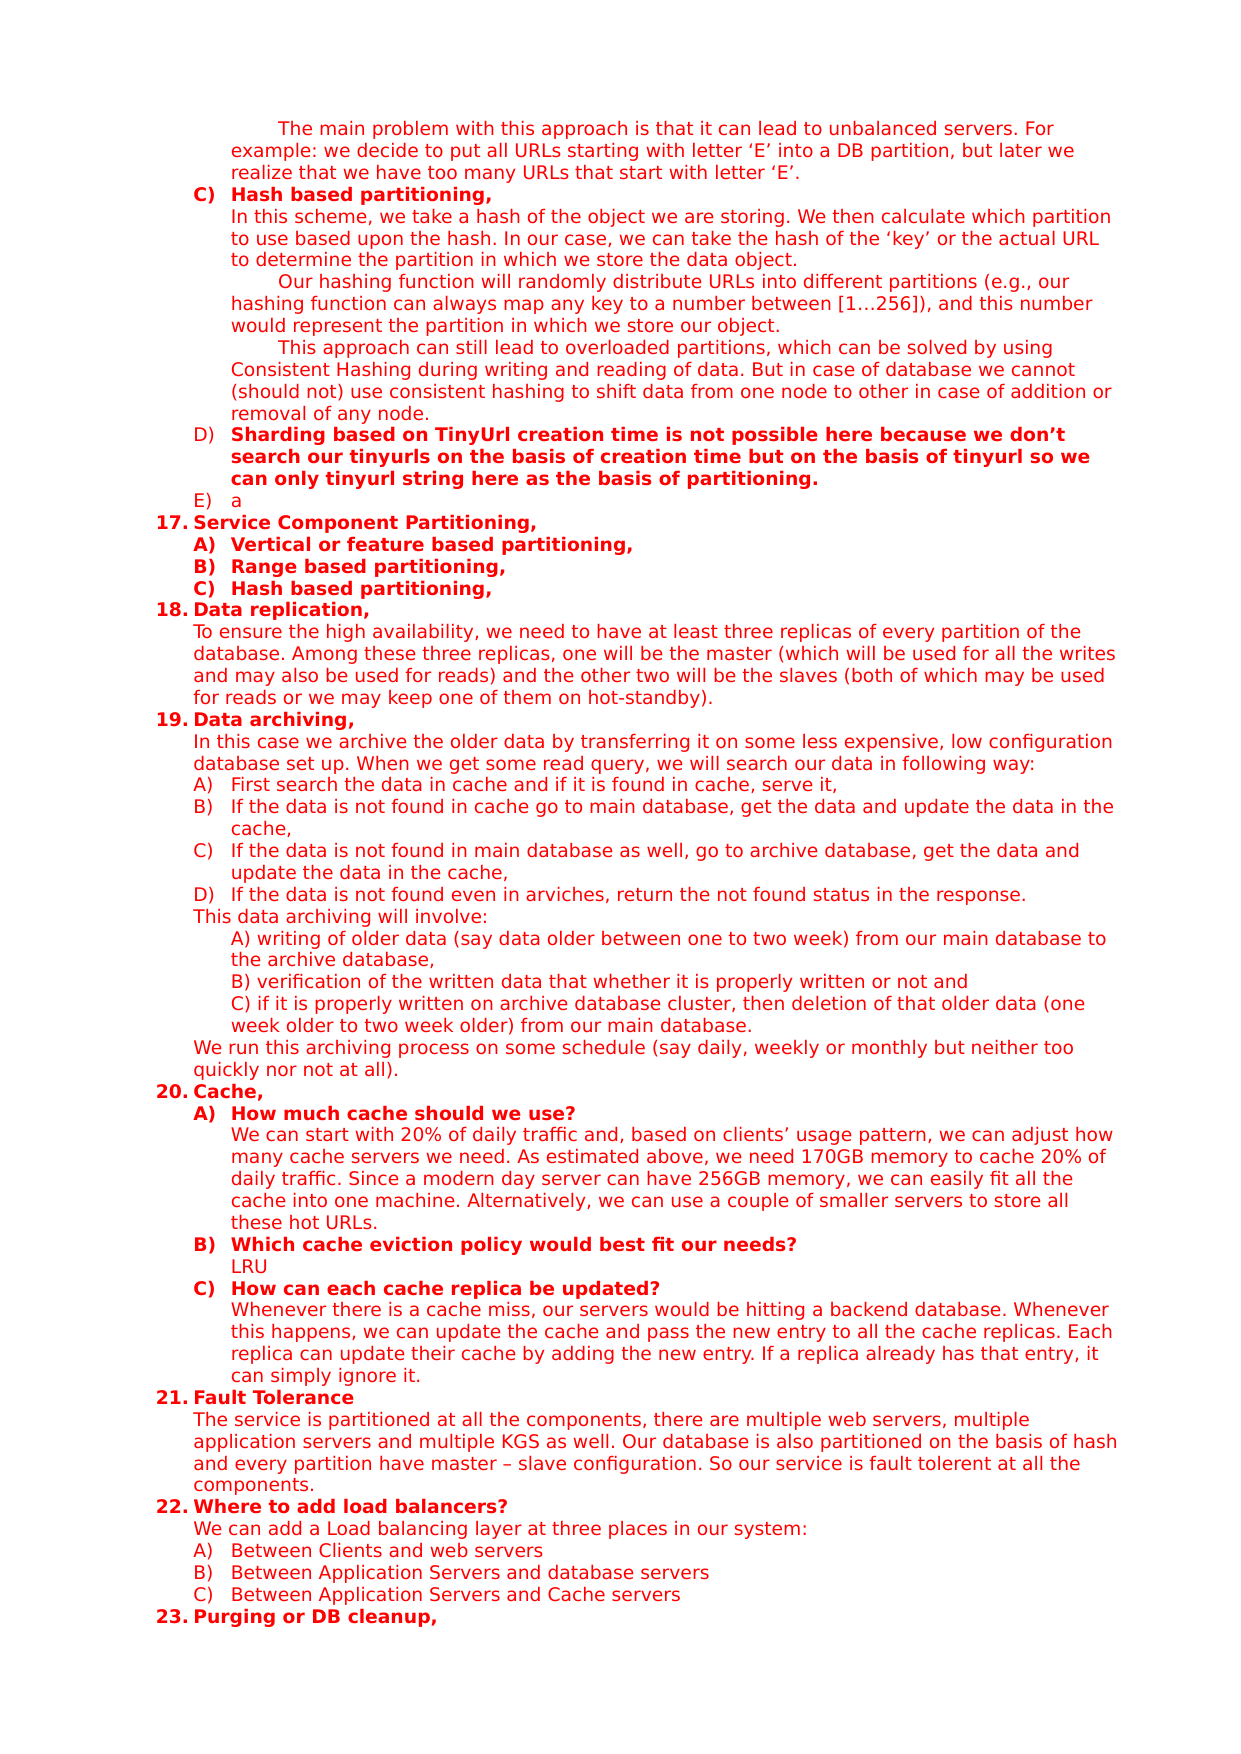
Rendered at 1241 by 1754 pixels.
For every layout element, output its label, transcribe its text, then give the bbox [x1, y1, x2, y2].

list We can start with 20% of daily traffic and, based on clients’ usage pattern, we can adjust how many cache servers we need. As estimated above, we need 170GB memory to cache 20% of daily traffic. Since a modern day server can have 256GB memory, we can easily fit all the cache into one machine. Alternatively, we can use a couple of smaller servers to store all these hot URLs. [193, 1124, 1122, 1234]
list C) if it is properly written on archive database cluster, then deletion of that older data (one week older to two week older) from our main database. [193, 993, 1122, 1037]
list This approach can still lead to overloaded partitions, which can be solved by using Consistent Hashing during writing and reading of data. But in case of database we cannot (should not) use consistent hashing to shift data from one node to other in case of addition or removal of any node. [193, 337, 1122, 424]
list Where to add load balancers? [156, 1496, 1122, 1518]
list Whenever there is a cache miss, our servers would be hitting a backend database. Whenever this happens, we can update the cache and pass the new entry to all the cache replicas. Each replica can update their cache by adding the new entry. If a replica already has that entry, it can simply ignore it. [193, 1299, 1122, 1387]
list Hash based partitioning, [193, 577, 1122, 599]
list Our hashing function will randomly distribute URLs into different partitions (e.g., our hashing function can always map any key to a number between [1…256]), and this number would represent the partition in which we store our object. [193, 271, 1122, 337]
list LRU [193, 1256, 1122, 1277]
list In this case we archive the older data by transferring it on some less expensive, low configuration database set up. When we get some read query, we will search our data in following way: [156, 731, 1122, 774]
list We can add a Load balancing layer at three places in our system: [156, 1518, 1122, 1540]
list Between Application Servers and Cache servers [193, 1584, 1122, 1606]
list Cache, [156, 1081, 1122, 1102]
list Sharding based on TinyUrl creation time is not possible here because we don’t search our tinyurls on the basis of creation time but on the basis of tinyurl so we can only tinyurl string here as the basis of partitioning. [193, 424, 1122, 490]
list Data replication, [156, 599, 1122, 621]
list The service is partitioned at all the components, there are multiple web servers, multiple application servers and multiple KGS as well. Our database is also partitioned on the basis of hash and every partition have master – slave configuration. So our service is fault tolerent at all the components. [156, 1409, 1122, 1496]
list a [193, 490, 1122, 512]
list Between Clients and web servers [193, 1540, 1122, 1562]
list If the data is not found in cache go to main database, get the data and update the data in the cache, [193, 796, 1122, 840]
list Fault Tolerance [156, 1387, 1122, 1409]
list In this scheme, we take a hash of the object we are storing. We then calculate which partition to use based upon the hash. In our case, we can take the hash of the ‘key’ or the actual URL to determine the partition in which we store the data object. [193, 206, 1122, 271]
list A) writing of older data (say data older between one to two week) from our main database to the archive database, [193, 927, 1122, 971]
list To ensure the high availability, we need to have at least three replicas of every partition of the database. Among these three replicas, one will be the master (which will be used for all the writes and may also be used for reads) and the other two will be the slaves (both of which may be used for reads or we may keep one of them on hot-standby). [156, 621, 1122, 709]
list Which cache eviction policy would best fit our needs? [193, 1234, 1122, 1256]
list Vertical or feature based partitioning, [193, 534, 1122, 556]
list If the data is not found even in arviches, return the not found status in the response. [193, 884, 1122, 906]
list Purging or DB cleanup, [156, 1606, 1122, 1627]
list How much cache should we use? [193, 1102, 1122, 1124]
list If the data is not found in main database as well, go to archive database, get the data and update the data in the cache, [193, 840, 1122, 884]
list Service Component Partitioning, [156, 512, 1122, 534]
list We run this archiving process on some schedule (say daily, weekly or monthly but neither too quickly nor not at all). [156, 1037, 1122, 1081]
list Data archiving, [156, 709, 1122, 731]
list B) verification of the written data that whether it is properly written or not and [193, 971, 1122, 993]
list This data archiving will involve: [156, 906, 1122, 927]
list How can each cache replica be updated? [193, 1277, 1122, 1299]
list The main problem with this approach is that it can lead to unbalanced servers. For example: we decide to put all URLs starting with letter ‘E’ into a DB partition, but later we realize that we have too many URLs that start with letter ‘E’. [193, 118, 1122, 184]
list Hash based partitioning, [193, 184, 1122, 206]
list Between Application Servers and database servers [193, 1562, 1122, 1584]
list Range based partitioning, [193, 556, 1122, 577]
list First search the data in cache and if it is found in cache, serve it, [193, 774, 1122, 796]
